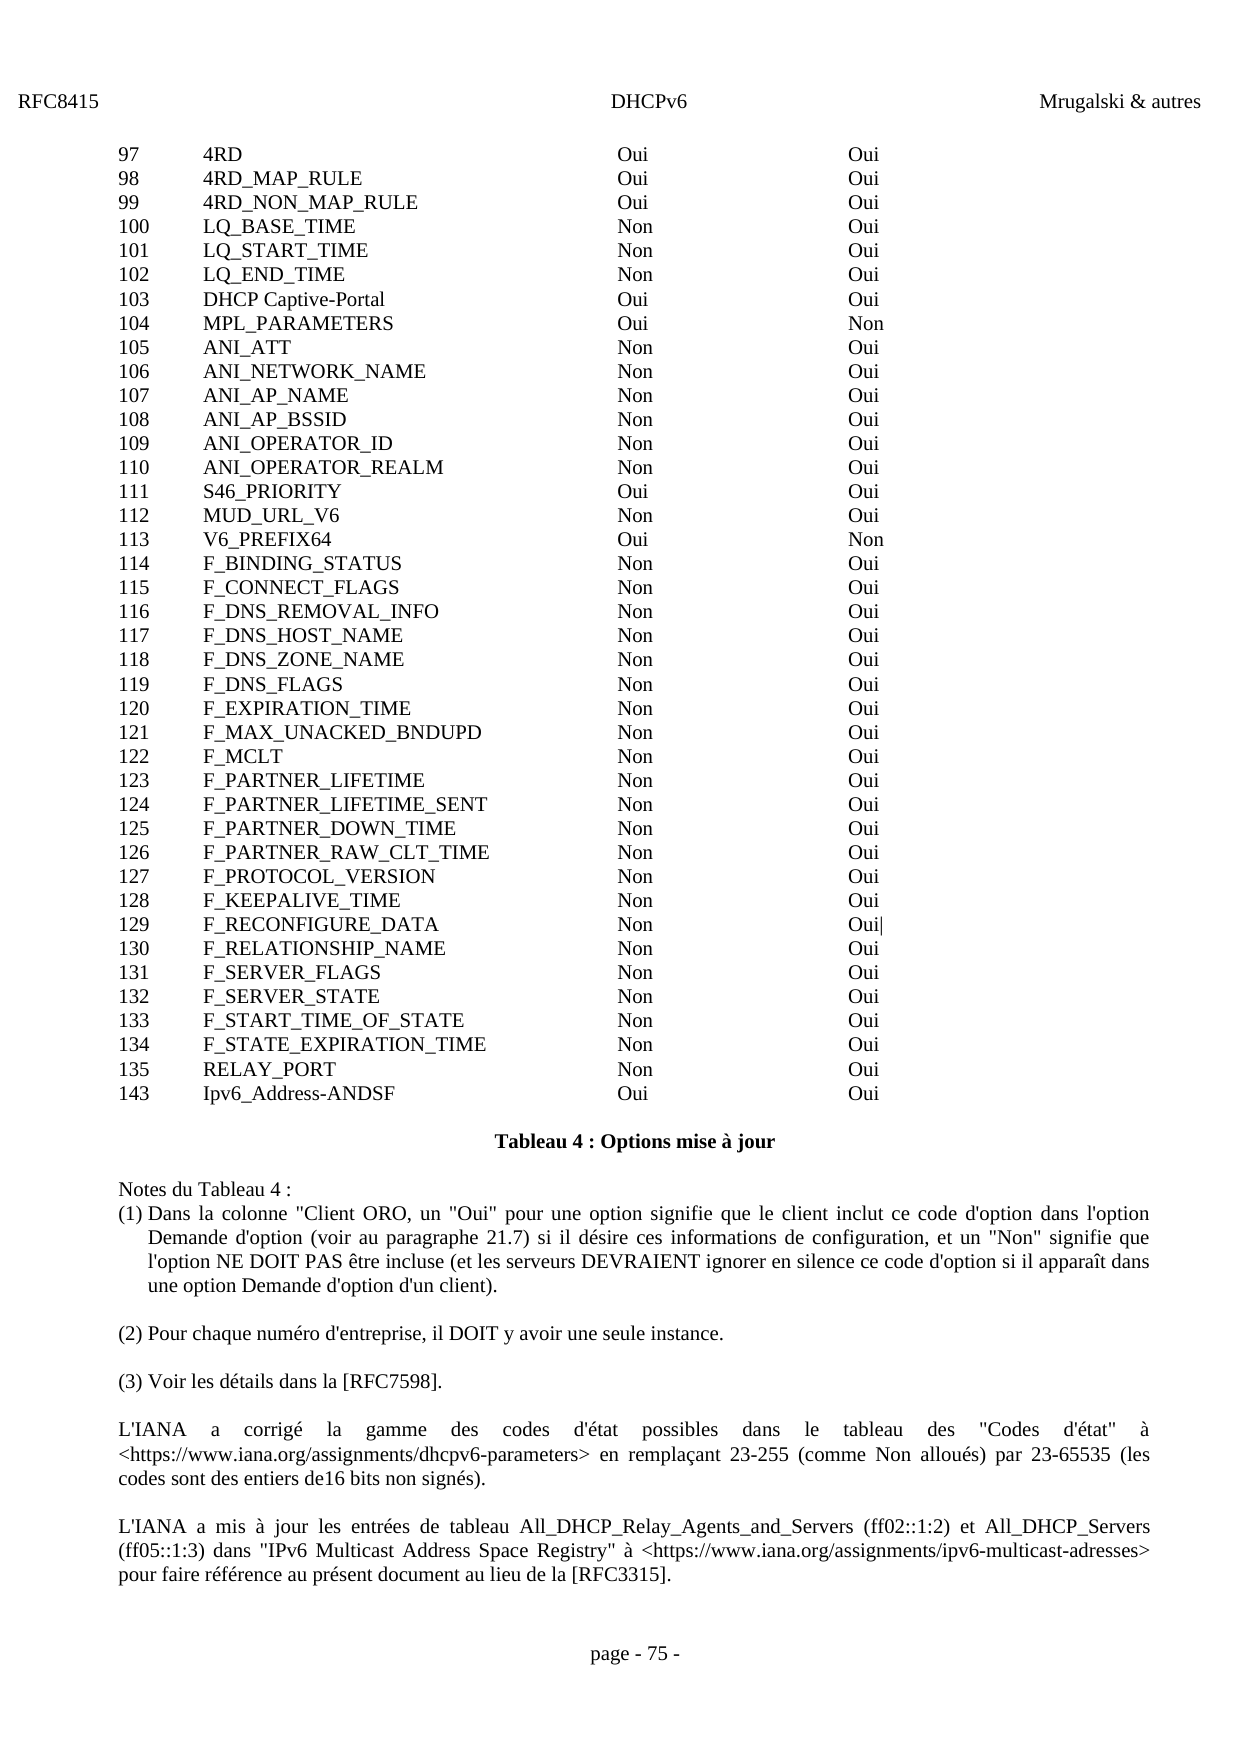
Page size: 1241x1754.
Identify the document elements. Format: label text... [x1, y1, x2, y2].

text 126 F_PARTNER_RAW_CLT_TIME Non Oui [118, 840, 1152, 864]
subtitle Tableau 4 : Options mise à jour [118, 1129, 1152, 1153]
text 112 MUD_URL_V6 Non Oui [118, 503, 1152, 527]
text 122 F_MCLT Non Oui [118, 744, 1152, 768]
text L'IANA a mis à jour les entrées de tableau All_DHCP_Relay_Agents_and_Servers (ff02::1:2) et All_DHCP_Servers (ff05::1:3) dans "IPv6 Multicast Address Space Registry" à <https://www.iana.org/assignments/ipv6-multicast-adresses> pour faire référence au présent document au lieu de la [RFC3315]. [118, 1514, 1152, 1586]
text 108 ANI_AP_BSSID Non Oui [118, 407, 1152, 431]
text 116 F_DNS_REMOVAL_INFO Non Oui [118, 599, 1152, 623]
text 131 F_SERVER_FLAGS Non Oui [118, 960, 1152, 984]
text (3) Voir les détails dans la [RFC7598]. [118, 1369, 1152, 1393]
text 98 4RD_MAP_RULE Oui Oui [118, 166, 1152, 190]
text (2) Pour chaque numéro d'entreprise, il DOIT y avoir une seule instance. [118, 1321, 1152, 1345]
text 110 ANI_OPERATOR_REALM Non Oui [118, 455, 1152, 479]
text 114 F_BINDING_STATUS Non Oui [118, 551, 1152, 575]
text 128 F_KEEPALIVE_TIME Non Oui [118, 888, 1152, 912]
text 121 F_MAX_UNACKED_BNDUPD Non Oui [118, 719, 1152, 744]
text 105 ANI_ATT Non Oui [118, 334, 1152, 359]
text 115 F_CONNECT_FLAGS Non Oui [118, 575, 1152, 599]
text 97 4RD Oui Oui [118, 142, 1152, 166]
text 125 F_PARTNER_DOWN_TIME Non Oui [118, 816, 1152, 840]
text 118 F_DNS_ZONE_NAME Non Oui [118, 647, 1152, 671]
text 111 S46_PRIORITY Oui Oui [118, 479, 1152, 503]
text 99 4RD_NON_MAP_RULE Oui Oui [118, 190, 1152, 214]
text 107 ANI_AP_NAME Non Oui [118, 383, 1152, 407]
text 123 F_PARTNER_LIFETIME Non Oui [118, 768, 1152, 792]
text 109 ANI_OPERATOR_ID Non Oui [118, 431, 1152, 455]
text 119 F_DNS_FLAGS Non Oui [118, 671, 1152, 696]
text 133 F_START_TIME_OF_STATE Non Oui [118, 1008, 1152, 1032]
text 124 F_PARTNER_LIFETIME_SENT Non Oui [118, 792, 1152, 816]
text 132 F_SERVER_STATE Non Oui [118, 984, 1152, 1008]
text 130 F_RELATIONSHIP_NAME Non Oui [118, 936, 1152, 960]
text Notes du Tableau 4 : [118, 1177, 1152, 1201]
text 120 F_EXPIRATION_TIME Non Oui [118, 696, 1152, 719]
text 127 F_PROTOCOL_VERSION Non Oui [118, 864, 1152, 888]
text 104 MPL_PARAMETERS Oui Non [118, 311, 1152, 334]
text 134 F_STATE_EXPIRATION_TIME Non Oui [118, 1032, 1152, 1056]
text 101 LQ_START_TIME Non Oui [118, 238, 1152, 262]
text 143 Ipv6_Address-ANDSF Oui Oui [118, 1081, 1152, 1104]
text 100 LQ_BASE_TIME Non Oui [118, 214, 1152, 238]
text 135 RELAY_PORT Non Oui [118, 1056, 1152, 1081]
text 102 LQ_END_TIME Non Oui [118, 262, 1152, 286]
text 129 F_RECONFIGURE_DATA Non Oui| [118, 912, 1152, 936]
text (1) Dans la colonne "Client ORO, un "Oui" pour une option signifie que le client inclut ce code d'option dans l'option Demande d'option (voir au paragraphe 21.7) si il désire ces informations de configuration, et un "Non" signifie que l'option NE DOIT PAS être incluse (et les serveurs DEVRAIENT ignorer en silence ce code d'option si il apparaît dans une option Demande d'option d'un client). [118, 1201, 1152, 1297]
text L'IANA a corrigé la gamme des codes d'état possibles dans le tableau des "Codes d'état" à <https://www.iana.org/assignments/dhcpv6-parameters> en remplaçant 23-255 (comme Non alloués) par 23-65535 (les codes sont des entiers de16 bits non signés). [118, 1417, 1152, 1489]
text 117 F_DNS_HOST_NAME Non Oui [118, 623, 1152, 647]
text 103 DHCP Captive-Portal Oui Oui [118, 286, 1152, 311]
text 106 ANI_NETWORK_NAME Non Oui [118, 359, 1152, 383]
text 113 V6_PREFIX64 Oui Non [118, 527, 1152, 551]
